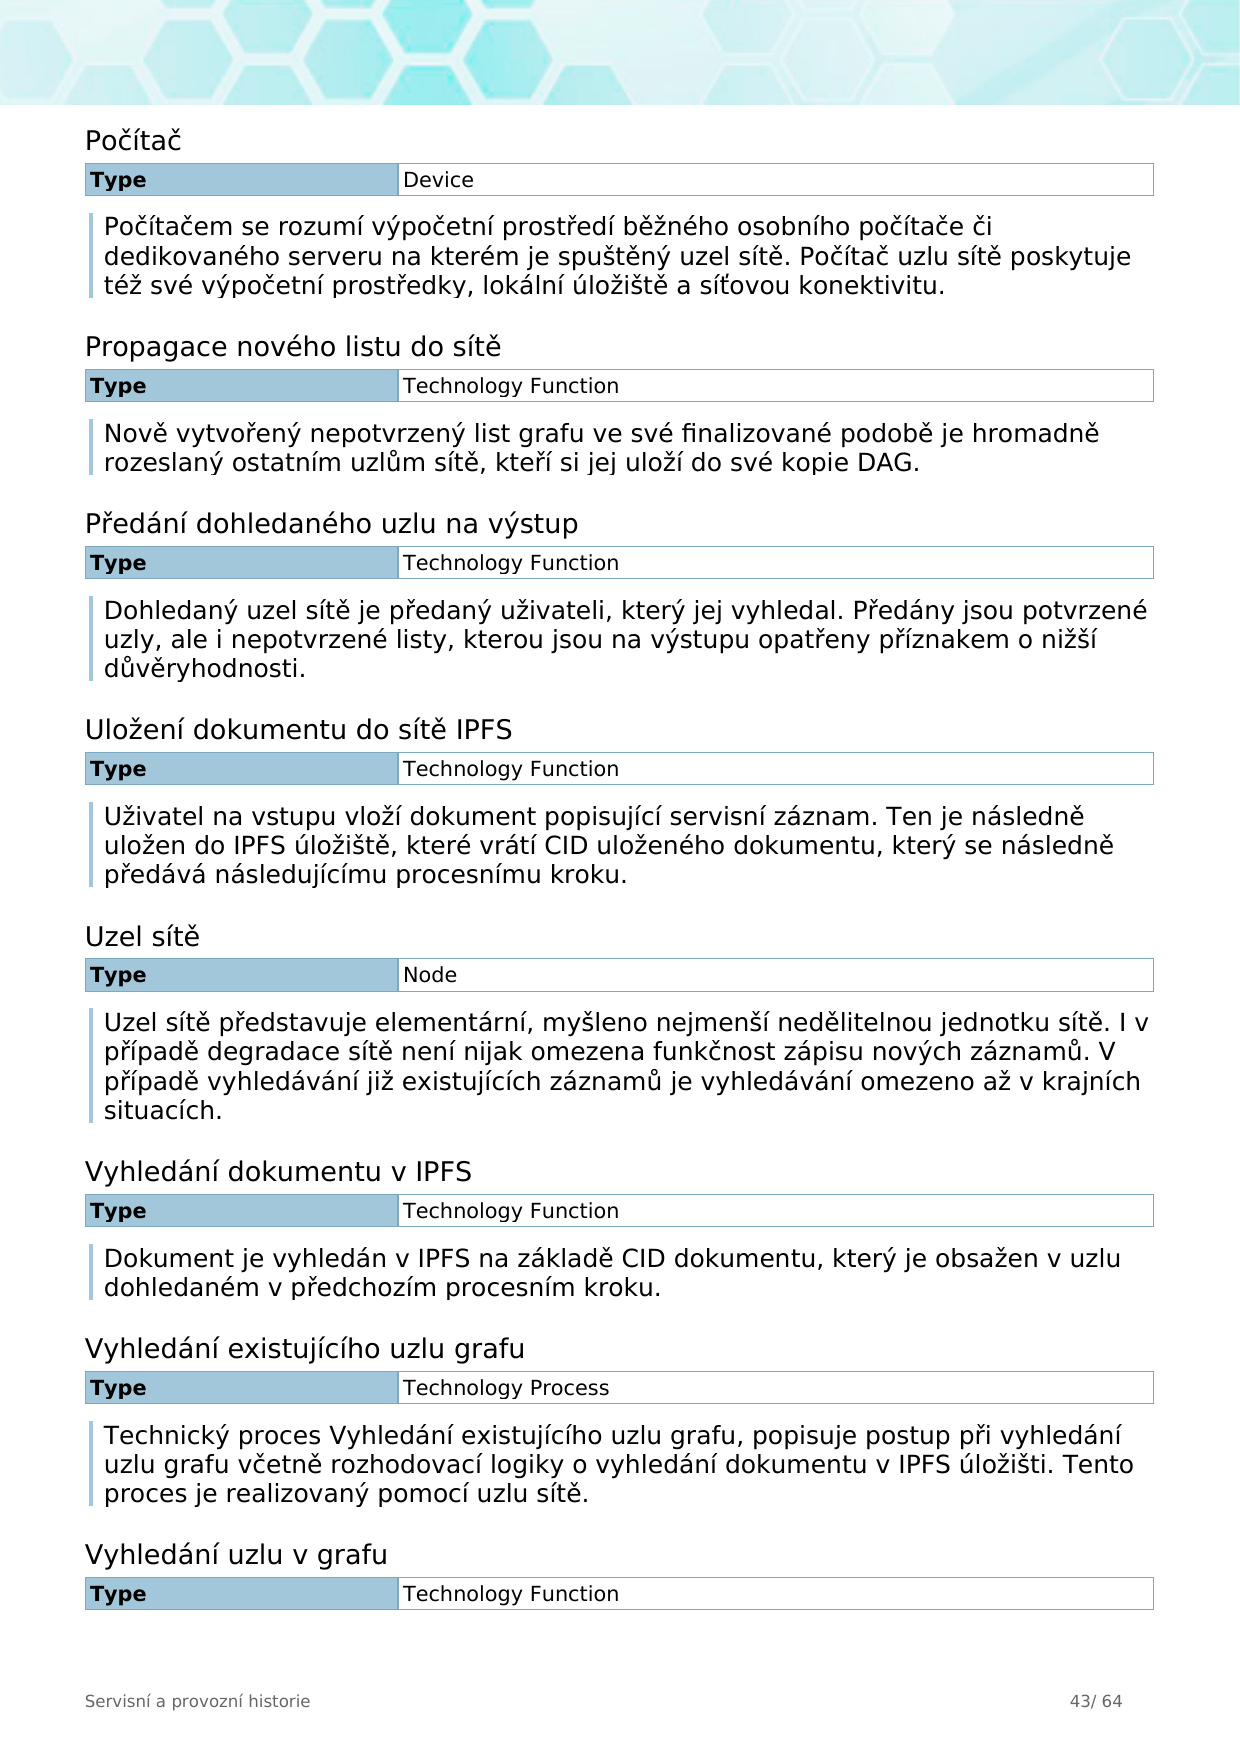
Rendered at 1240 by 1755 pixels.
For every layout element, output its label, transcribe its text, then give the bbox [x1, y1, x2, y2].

table_cell Type [86, 959, 397, 991]
table_cell [1155, 163, 1239, 196]
table_cell [922, 196, 1091, 212]
table_cell [0, 958, 84, 992]
table_cell Dohledaný uzel sítě je předaný uživateli, který jej vyhledal. Předány jsou potvrzené uzly, ale i nepotvrzené listy, kterou jsou na výstupu opatřeny příznakem o nižší důvěryhodnosti. [93, 596, 1154, 681]
table_cell [1155, 1610, 1239, 1650]
table_cell [1155, 681, 1239, 714]
table_cell [1155, 1008, 1239, 1123]
table_cell [0, 1577, 84, 1610]
table_cell Vyhledání existujícího uzlu grafu [85, 1333, 1154, 1367]
table_cell Type [86, 1195, 397, 1226]
table_cell [922, 888, 1091, 921]
table_cell [89, 542, 398, 546]
table_cell [0, 1421, 84, 1506]
table_cell [398, 1300, 922, 1333]
table_cell [0, 1156, 84, 1189]
table_cell [0, 954, 84, 958]
table_cell [922, 1404, 1091, 1421]
table_cell [1155, 508, 1239, 542]
table_cell [0, 1194, 84, 1227]
table_cell [1155, 1156, 1239, 1189]
table_cell [0, 596, 84, 681]
table_cell [0, 748, 84, 752]
table_cell [0, 1650, 84, 1754]
table_cell Technology Process [399, 1372, 1153, 1403]
table_cell Počítačem se rozumí výpočetní prostředí běžného osobního počítače či dedikovaného serveru na kterém je spuštěný uzel sítě. Počítač uzlu sítě poskytuje též své výpočetní prostředky, lokální úložiště a síťovou konektivitu. [93, 213, 1154, 298]
table_cell [1155, 596, 1239, 681]
table_cell [89, 681, 398, 714]
table_cell [1155, 369, 1239, 402]
table_cell [922, 1190, 1091, 1194]
table_cell [0, 213, 84, 298]
table_cell [0, 1227, 84, 1244]
table_cell [1155, 1190, 1239, 1194]
table_cell Servisní a provozní historie [85, 1650, 922, 1754]
table_cell [85, 992, 89, 1008]
table_cell Type [86, 370, 397, 401]
table_cell [89, 1573, 398, 1577]
table_cell [0, 752, 84, 785]
table_cell [1091, 158, 1154, 162]
table_cell [0, 1244, 84, 1300]
table_cell [1091, 1506, 1154, 1539]
table_cell [1091, 1610, 1154, 1650]
table_cell [1091, 954, 1154, 958]
table_cell [89, 992, 398, 1008]
table_cell Device [399, 164, 1153, 195]
table_cell [922, 992, 1091, 1008]
table_cell [85, 1404, 89, 1421]
table_cell [0, 921, 84, 954]
table_cell [398, 475, 922, 508]
table_cell [1155, 365, 1239, 369]
table_cell [0, 369, 84, 402]
table_cell [1155, 546, 1239, 579]
table_cell [0, 715, 84, 748]
table_cell [1155, 1573, 1239, 1577]
table_cell [1155, 196, 1239, 212]
table_cell 43 [922, 1650, 1091, 1754]
table_cell Vyhledání uzlu v grafu [85, 1540, 1154, 1573]
table_cell [85, 1421, 89, 1506]
table_cell [1091, 785, 1154, 802]
table_cell Node [399, 959, 1153, 991]
table_cell [85, 1227, 89, 1244]
table_cell [922, 954, 1091, 958]
table_cell [398, 196, 922, 212]
table_cell [89, 888, 398, 921]
table_cell [398, 888, 922, 921]
table_cell [85, 419, 89, 475]
table_cell [922, 748, 1091, 752]
table_cell [1155, 542, 1239, 546]
table_cell [398, 298, 922, 331]
table_cell [89, 748, 398, 752]
table_cell [0, 158, 84, 162]
table_cell [89, 1506, 398, 1539]
table_cell [1155, 715, 1239, 748]
table_cell [1155, 105, 1239, 125]
table_cell [1155, 921, 1239, 954]
table_cell [922, 298, 1091, 331]
table_cell [1155, 1650, 1239, 1754]
table_cell [1155, 1194, 1239, 1227]
table_cell [0, 1506, 84, 1539]
table_cell Uzel sítě [85, 921, 1154, 954]
table_cell [85, 1506, 89, 1539]
table_cell [85, 298, 89, 331]
table_cell [1155, 992, 1239, 1008]
table_cell [1155, 1371, 1239, 1404]
table_cell [85, 579, 89, 596]
table_cell [1155, 1123, 1239, 1156]
table_cell [398, 1573, 922, 1577]
table_cell Předání dohledaného uzlu na výstup [85, 508, 1154, 542]
table_cell [1155, 954, 1239, 958]
table_cell Technology Function [399, 753, 1153, 784]
table_cell [0, 546, 84, 579]
table_cell [1155, 331, 1239, 364]
table_cell [1091, 402, 1154, 419]
table_cell [398, 1123, 922, 1156]
table_cell [85, 475, 89, 508]
table_cell [89, 1367, 398, 1371]
table_cell [85, 196, 89, 212]
table_cell [0, 105, 84, 125]
table_cell [1091, 105, 1154, 125]
table_cell [1155, 419, 1239, 475]
table_cell [922, 1506, 1091, 1539]
table_cell [1091, 579, 1154, 596]
table_cell [89, 158, 398, 162]
table_cell [1155, 475, 1239, 508]
table_cell [1155, 1367, 1239, 1371]
table_cell [398, 992, 922, 1008]
table_cell [85, 802, 89, 887]
table_cell [922, 475, 1091, 508]
table_cell [1091, 475, 1154, 508]
table_cell [1155, 785, 1239, 802]
table_cell [0, 402, 84, 419]
table_cell [85, 1008, 89, 1123]
table_cell [85, 402, 89, 419]
table_cell [1155, 748, 1239, 752]
table_cell [398, 542, 922, 546]
table_cell [0, 579, 84, 596]
table_cell [1091, 681, 1154, 714]
table_cell [1091, 542, 1154, 546]
table_cell [89, 1404, 398, 1421]
table_cell [1155, 802, 1239, 887]
table_cell [1155, 1244, 1239, 1300]
table_cell Technický proces Vyhledání existujícího uzlu grafu, popisuje postup při vyhledání uzlu grafu včetně rozhodovací logiky o vyhledání dokumentu v IPFS úložišti. Tento proces je realizovaný pomocí uzlu sítě. [93, 1421, 1154, 1506]
table_cell [0, 1404, 84, 1421]
table_cell [398, 748, 922, 752]
table_cell [89, 1610, 398, 1650]
table_cell Propagace nového listu do sítě [85, 331, 1154, 364]
table_cell [398, 105, 922, 125]
table_cell [85, 1244, 89, 1300]
table_cell [1091, 1404, 1154, 1421]
table_cell Vyhledání dokumentu v IPFS [85, 1156, 1154, 1189]
table_cell [1091, 365, 1154, 369]
table_cell [0, 542, 84, 546]
table_cell Type [86, 164, 397, 195]
table_cell [85, 213, 89, 298]
table_cell Technology Function [399, 1195, 1153, 1226]
table_cell [922, 1367, 1091, 1371]
table_cell [0, 508, 84, 542]
table_cell [0, 1371, 84, 1404]
table_cell [1155, 298, 1239, 331]
table_cell [1155, 1404, 1239, 1421]
table_cell [398, 158, 922, 162]
table_cell [0, 1008, 84, 1123]
table_cell [85, 596, 89, 681]
table_cell Uložení dokumentu do sítě IPFS [85, 715, 1154, 748]
table_cell [85, 888, 89, 921]
table_cell [1155, 752, 1239, 785]
table_cell [89, 785, 398, 802]
table_cell [89, 1227, 398, 1244]
table_cell [922, 542, 1091, 546]
table_cell [89, 954, 398, 958]
table_cell [89, 298, 398, 331]
table_cell [0, 1573, 84, 1577]
table_cell [1091, 1573, 1154, 1577]
table_cell [922, 365, 1091, 369]
table_cell [398, 1404, 922, 1421]
table_cell [1091, 1227, 1154, 1244]
table_cell Počítač [85, 125, 1154, 158]
table_cell [922, 1300, 1091, 1333]
table_cell [0, 1123, 84, 1156]
table_cell [85, 1123, 89, 1156]
table_cell [922, 158, 1091, 162]
table_cell [922, 1123, 1091, 1156]
table_cell [0, 1540, 84, 1573]
table_cell [0, 331, 84, 364]
table_cell [89, 579, 398, 596]
table_cell [1155, 1227, 1239, 1244]
table_cell [0, 681, 84, 714]
table_cell [398, 1367, 922, 1371]
table_cell [89, 365, 398, 369]
table_cell [1155, 402, 1239, 419]
table_cell [398, 579, 922, 596]
table_cell [0, 365, 84, 369]
table_cell [1155, 579, 1239, 596]
table_cell [89, 196, 398, 212]
table_cell [0, 163, 84, 196]
table_cell [0, 196, 84, 212]
table_cell [89, 475, 398, 508]
table_cell Uživatel na vstupu vloží dokument popisující servisní záznam. Ten je následně uložen do IPFS úložiště, které vrátí CID uloženého dokumentu, který se následně předává následujícímu procesnímu kroku. [93, 802, 1154, 887]
table_cell [398, 365, 922, 369]
table_cell [922, 1610, 1091, 1650]
table_cell [398, 1227, 922, 1244]
table_cell [89, 1123, 398, 1156]
table_cell [398, 402, 922, 419]
table_cell [398, 681, 922, 714]
table_cell [1091, 1123, 1154, 1156]
table_cell [1155, 125, 1239, 158]
table_cell [1091, 1367, 1154, 1371]
table_cell [0, 475, 84, 508]
table_cell [1155, 1333, 1239, 1367]
table_cell Dokument je vyhledán v IPFS na základě CID dokumentu, který je obsažen v uzlu dohledaném v předchozím procesním kroku. [93, 1244, 1154, 1300]
table_cell [398, 785, 922, 802]
table_cell [1091, 992, 1154, 1008]
table_cell Type [86, 547, 397, 578]
table_cell [0, 1610, 84, 1650]
table_cell [922, 402, 1091, 419]
table_cell / 64 [1091, 1650, 1154, 1754]
table_cell [1155, 1506, 1239, 1539]
table_cell [85, 1300, 89, 1333]
table_cell [85, 681, 89, 714]
table_cell [89, 1300, 398, 1333]
table_cell [0, 1300, 84, 1333]
table_cell Uzel sítě představuje elementární, myšleno nejmenší nedělitelnou jednotku sítě. I v případě degradace sítě není nijak omezena funkčnost zápisu nových záznamů. V případě vyhledávání již existujících záznamů je vyhledávání omezeno až v krajních situacích. [93, 1008, 1154, 1123]
table_cell [1091, 196, 1154, 212]
table_cell [1155, 158, 1239, 162]
table_cell [398, 1610, 922, 1650]
table_cell [0, 888, 84, 921]
table_cell [85, 105, 89, 125]
table_cell [85, 1610, 89, 1650]
table_cell [85, 785, 89, 802]
table_cell [0, 419, 84, 475]
table_cell Technology Function [399, 370, 1153, 401]
table_cell Technology Function [399, 547, 1153, 578]
table_cell [1155, 1540, 1239, 1573]
table_cell [1091, 748, 1154, 752]
table_cell [1155, 958, 1239, 992]
table_cell [922, 785, 1091, 802]
table_cell [1091, 1300, 1154, 1333]
table_cell [0, 802, 84, 887]
table_cell [0, 1333, 84, 1367]
table_cell [0, 1367, 84, 1371]
table_cell [398, 1190, 922, 1194]
table_cell [0, 125, 84, 158]
table_cell [89, 402, 398, 419]
table_cell [1155, 213, 1239, 298]
table_cell [922, 681, 1091, 714]
table_cell Nově vytvořený nepotvrzený list grafu ve své finalizované podobě je hromadně rozeslaný ostatním uzlům sítě, kteří si jej uloží do své kopie DAG. [93, 419, 1154, 475]
table_cell [398, 1506, 922, 1539]
table_cell [1155, 888, 1239, 921]
table_cell [1155, 1300, 1239, 1333]
table_cell [398, 954, 922, 958]
table_cell [922, 1573, 1091, 1577]
table_cell Technology Function [399, 1578, 1153, 1609]
table_cell Type [86, 1578, 397, 1609]
table_cell [89, 105, 398, 125]
table_cell [922, 579, 1091, 596]
table_cell [0, 1190, 84, 1194]
table_cell [1091, 888, 1154, 921]
table_cell [1155, 1577, 1239, 1610]
table_cell [1155, 1421, 1239, 1506]
table_cell [0, 992, 84, 1008]
table_cell Type [86, 753, 397, 784]
table_cell [1091, 1190, 1154, 1194]
table_cell Type [86, 1372, 397, 1403]
table_cell [89, 1190, 398, 1194]
table_cell [0, 785, 84, 802]
table_cell [922, 105, 1091, 125]
table_cell [0, 298, 84, 331]
table_cell [1091, 298, 1154, 331]
table_cell [922, 1227, 1091, 1244]
